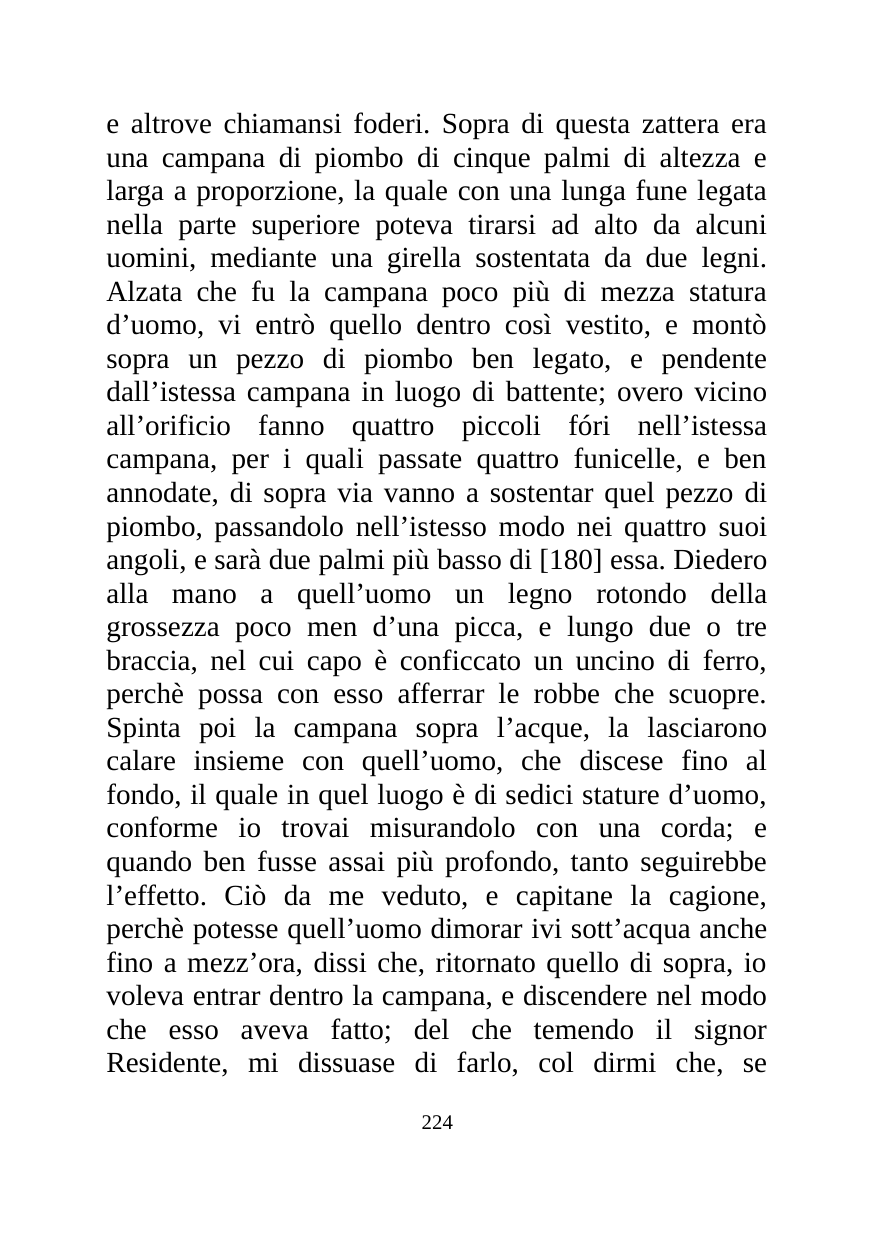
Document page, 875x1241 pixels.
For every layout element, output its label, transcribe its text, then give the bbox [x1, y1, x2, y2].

text e altrove chiamansi foderi. Sopra di questa zattera era una campana di piombo di cinque palmi di altezza e larga a proporzione, la quale con una lunga fune legata nella parte superiore poteva tirarsi ad alto da alcuni uomini, mediante una girella sostentata da due legni. Alzata che fu la campana poco più di mezza statura d’uomo, vi entrò quello dentro così vestito, e montò sopra un pezzo di piombo ben legato, e pendente dall’istessa campana in luogo di battente; overo vicino all’orificio fanno quattro piccoli fóri nell’istessa campana, per i quali passate quattro funicelle, e ben annodate, di sopra via vanno a sostentar quel pezzo di piombo, passandolo nell’istesso modo nei quattro suoi angoli, e sarà due palmi più basso di [180] essa. Diedero alla mano a quell’uomo un legno rotondo della grossezza poco men d’una picca, e lungo due o tre braccia, nel cui capo è conficcato un uncino di ferro, perchè possa con esso afferrar le robbe che scuopre. Spinta poi la campana sopra l’acque, la lasciarono calare insieme con quell’uomo, che discese fino al fondo, il quale in quel luogo è di sedici stature d’uomo, conforme io trovai misurandolo con una corda; e quando ben fusse assai più profondo, tanto seguirebbe l’effetto. Ciò da me veduto, e capitane la cagione, perchè potesse quell’uomo dimorar ivi sott’acqua anche fino a mezz’ora, dissi che, ritornato quello di sopra, io voleva entrar dentro la campana, e discendere nel modo che esso aveva fatto; del che temendo il signor Residente, mi dissuase di farlo, col dirmi che, se [106, 106, 768, 1079]
